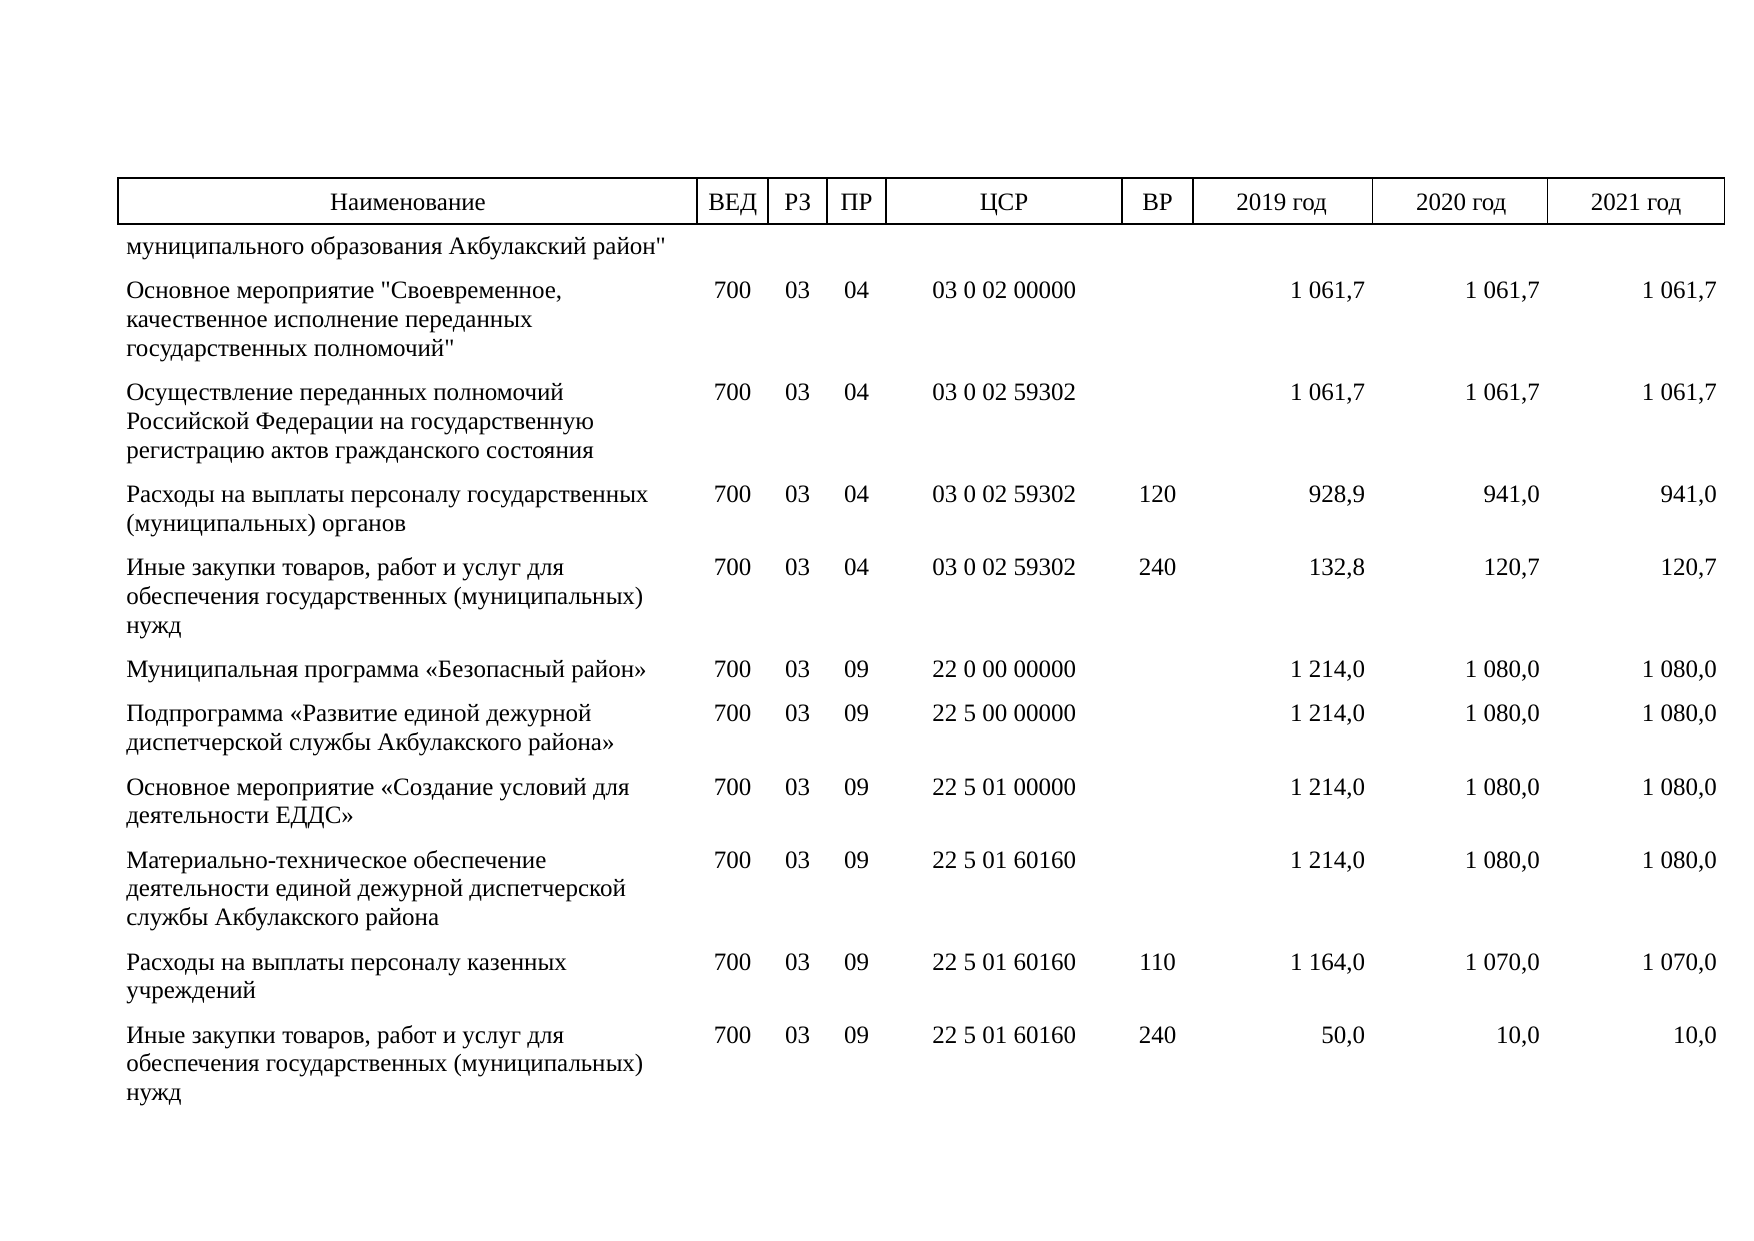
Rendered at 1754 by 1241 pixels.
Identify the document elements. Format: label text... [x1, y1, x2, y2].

table_header ВР [1130, 187, 1185, 215]
table_header [698, 179, 767, 223]
table_header ПР [835, 187, 878, 215]
table_cell 132,8 [1193, 545, 1372, 646]
table_cell 1 070,0 [1373, 939, 1547, 1012]
table_cell 03 [768, 545, 827, 646]
table_cell 22 5 00 00000 [886, 691, 1122, 764]
table_cell Подпрограмма «Развитие единой дежурной диспетчерской службы Акбулакского района» [118, 691, 697, 764]
table_cell 700 [697, 370, 768, 471]
table_cell 03 [768, 837, 827, 939]
table_cell 1 080,0 [1373, 646, 1547, 691]
table_cell 120,7 [1373, 545, 1547, 646]
table_cell 700 [697, 471, 768, 544]
table_header [1194, 179, 1372, 223]
table_cell 700 [697, 837, 768, 939]
table_cell 03 0 02 59302 [886, 370, 1122, 471]
table_cell 240 [1122, 1012, 1193, 1114]
table_cell 1 070,0 [1547, 939, 1724, 1012]
table_cell 09 [827, 691, 886, 764]
table_header [769, 179, 826, 223]
table_cell 120,7 [1547, 545, 1724, 646]
table_cell 1 214,0 [1193, 764, 1372, 837]
table_cell 928,9 [1193, 471, 1372, 544]
table_header 2021 год [1555, 187, 1717, 215]
table_cell 941,0 [1373, 471, 1547, 544]
table_cell 04 [827, 268, 886, 369]
table_cell 03 [768, 646, 827, 691]
table_cell 03 [768, 691, 827, 764]
table_cell Основное мероприятие "Своевременное, качественное исполнение переданных государственных полномочий" [118, 268, 697, 369]
table_cell 04 [827, 545, 886, 646]
table_cell 03 0 02 59302 [886, 545, 1122, 646]
table_cell [886, 225, 1122, 268]
table_cell 1 061,7 [1547, 268, 1724, 369]
table_cell [1122, 268, 1193, 369]
table_cell 110 [1122, 939, 1193, 1012]
table_cell 700 [697, 764, 768, 837]
table_cell Материально-техническое обеспечение деятельности единой дежурной диспетчерской службы Акбулакского района [118, 837, 697, 939]
table_cell 1 061,7 [1373, 268, 1547, 369]
table_cell 10,0 [1547, 1012, 1724, 1114]
table_cell 1 061,7 [1193, 268, 1372, 369]
table_cell [1547, 225, 1724, 268]
table_header ЦСР [894, 187, 1114, 215]
table_cell 700 [697, 1012, 768, 1114]
table_cell 22 5 01 60160 [886, 939, 1122, 1012]
table_cell 1 080,0 [1547, 646, 1724, 691]
table_cell 700 [697, 268, 768, 369]
table_cell муниципального образования Акбулакский район" [118, 225, 697, 268]
table_header [887, 179, 1121, 223]
table_cell 09 [827, 646, 886, 691]
table_cell 04 [827, 471, 886, 544]
table_header РЗ [776, 187, 819, 215]
table_cell Осуществление переданных полномочий Российской Федерации на государственную регистрацию актов гражданского состояния [118, 370, 697, 471]
table_cell 09 [827, 837, 886, 939]
table_cell [1122, 837, 1193, 939]
table_header Наименование [126, 187, 689, 215]
table_cell Муниципальная программа «Безопасный район» [118, 646, 697, 691]
table_cell [827, 225, 886, 268]
table_cell 700 [697, 646, 768, 691]
table_header [1373, 179, 1547, 223]
table_cell 1 080,0 [1547, 764, 1724, 837]
table_cell [1122, 764, 1193, 837]
table_cell 1 080,0 [1373, 764, 1547, 837]
table_cell 04 [827, 370, 886, 471]
table_cell 09 [827, 1012, 886, 1114]
table_cell 03 [768, 471, 827, 544]
table_cell 03 [768, 939, 827, 1012]
table_cell 1 080,0 [1373, 837, 1547, 939]
table_cell 09 [827, 764, 886, 837]
table_cell 1 214,0 [1193, 646, 1372, 691]
table_cell 1 214,0 [1193, 837, 1372, 939]
table_cell 1 080,0 [1373, 691, 1547, 764]
table_cell 1 164,0 [1193, 939, 1372, 1012]
table_cell 1 080,0 [1547, 837, 1724, 939]
table_cell 240 [1122, 545, 1193, 646]
table_cell 1 061,7 [1373, 370, 1547, 471]
table_cell 120 [1122, 471, 1193, 544]
table_cell 22 5 01 60160 [886, 1012, 1122, 1114]
table_cell Иные закупки товаров, работ и услуг для обеспечения государственных (муниципальных) нужд [118, 545, 697, 646]
table_header 2019 год [1201, 187, 1362, 215]
table_cell 700 [697, 545, 768, 646]
table_cell 03 0 02 59302 [886, 471, 1122, 544]
table_header ВЕД [705, 187, 760, 215]
table_cell 1 061,7 [1193, 370, 1372, 471]
table_cell [1122, 646, 1193, 691]
table_cell 03 [768, 268, 827, 369]
table_cell 700 [697, 939, 768, 1012]
table_cell 03 0 02 00000 [886, 268, 1122, 369]
table_cell [1122, 225, 1193, 268]
table_cell Расходы на выплаты персоналу государственных (муниципальных) органов [118, 471, 697, 544]
table_cell 03 [768, 764, 827, 837]
table_cell 03 [768, 1012, 827, 1114]
table_header [828, 179, 885, 223]
table_header [1123, 179, 1192, 223]
table_cell 22 5 01 00000 [886, 764, 1122, 837]
table_header [119, 179, 696, 223]
table_cell 1 080,0 [1547, 691, 1724, 764]
table_cell Иные закупки товаров, работ и услуг для обеспечения государственных (муниципальных) нужд [118, 1012, 697, 1114]
table_cell [1193, 225, 1372, 268]
table_cell 700 [697, 691, 768, 764]
table_header 2020 год [1380, 187, 1542, 215]
table_cell Основное мероприятие «Создание условий для деятельности ЕДДС» [118, 764, 697, 837]
table_header [1548, 179, 1724, 223]
table_cell 09 [827, 939, 886, 1012]
table_cell 10,0 [1373, 1012, 1547, 1114]
table_cell [1373, 225, 1547, 268]
table_cell 941,0 [1547, 471, 1724, 544]
table_cell [1122, 691, 1193, 764]
table_cell 1 214,0 [1193, 691, 1372, 764]
table_cell 22 0 00 00000 [886, 646, 1122, 691]
table_cell [697, 225, 768, 268]
table_cell 22 5 01 60160 [886, 837, 1122, 939]
table_cell [1122, 370, 1193, 471]
table_cell 03 [768, 370, 827, 471]
table_cell [768, 225, 827, 268]
table_cell 50,0 [1193, 1012, 1372, 1114]
table_cell Расходы на выплаты персоналу казенных учреждений [118, 939, 697, 1012]
table_cell 1 061,7 [1547, 370, 1724, 471]
